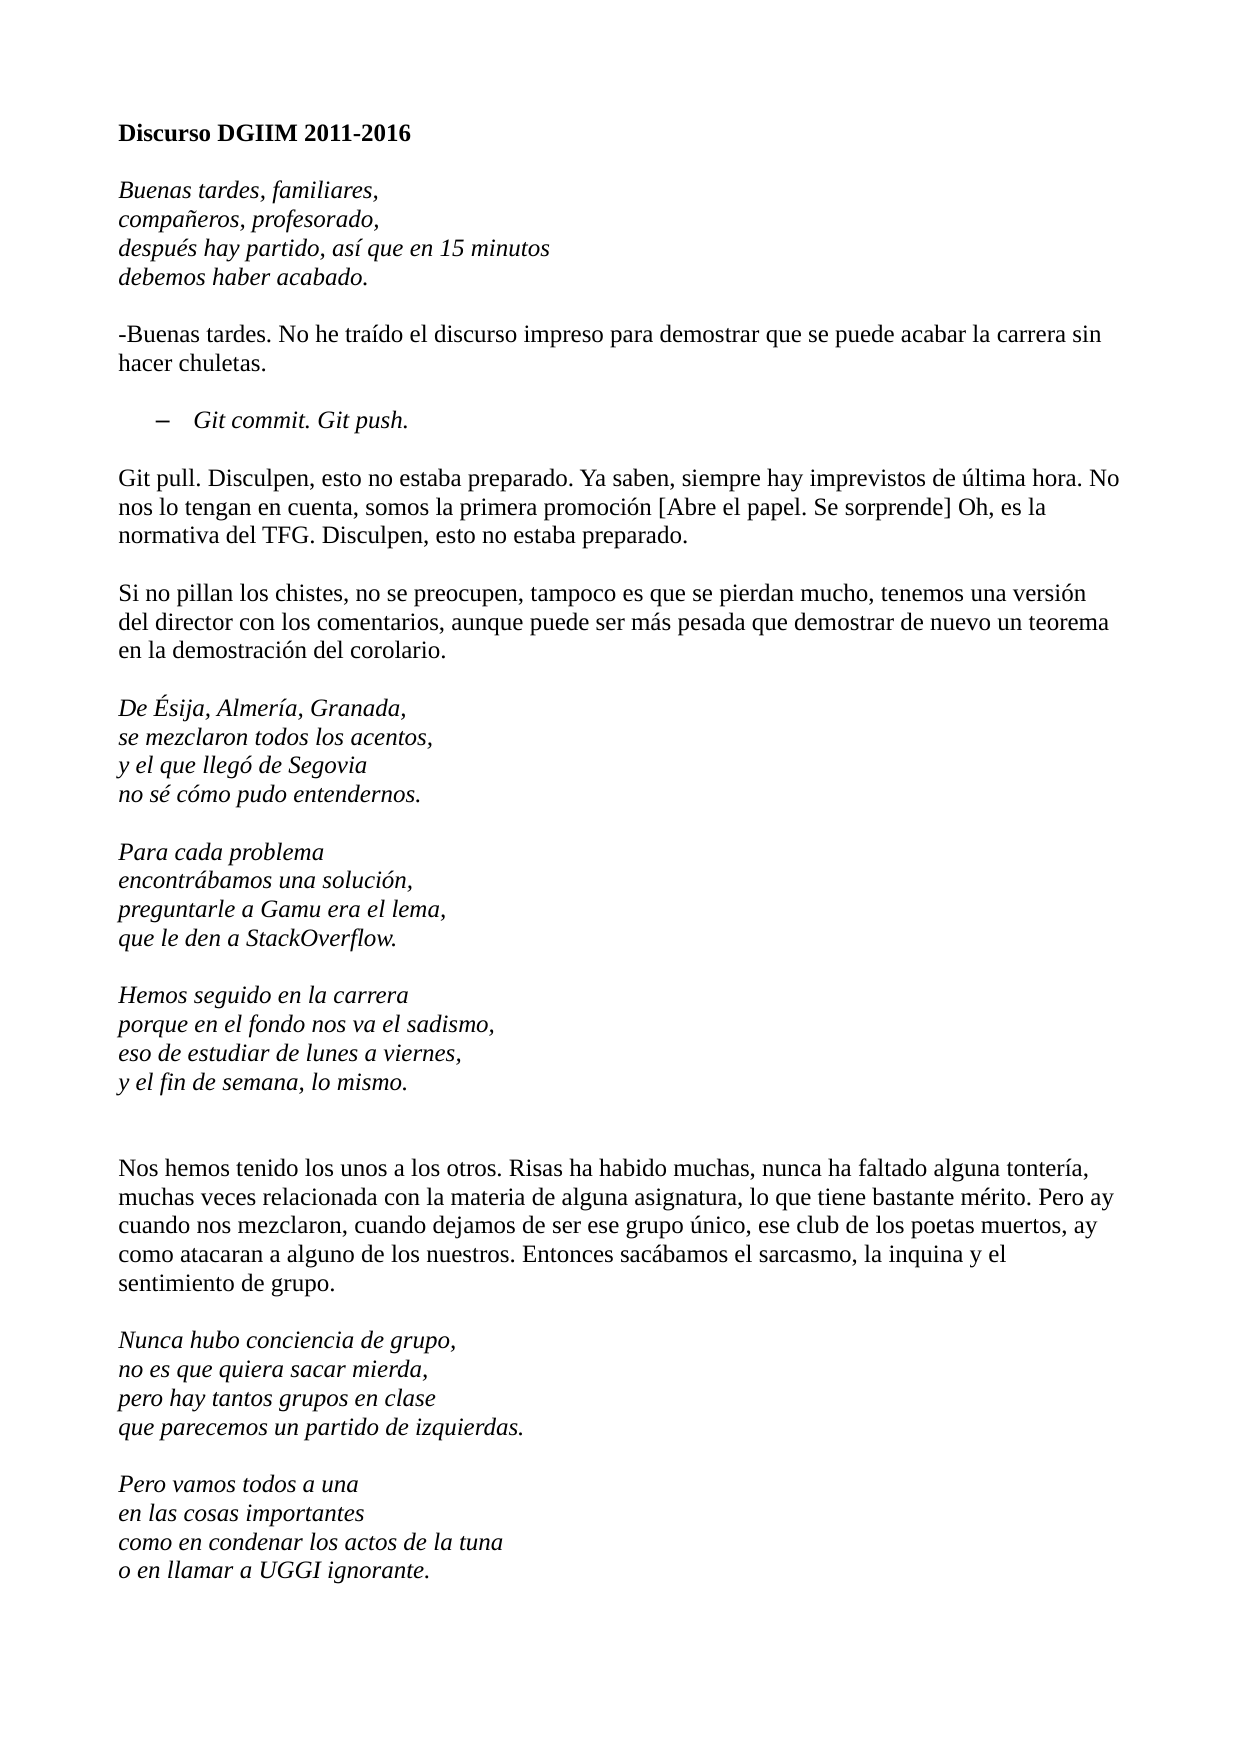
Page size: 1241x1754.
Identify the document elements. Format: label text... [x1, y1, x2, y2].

text Discurso DGIIM 2011-2016 [118, 118, 1122, 147]
text que le den a StackOverflow. [118, 923, 1122, 952]
text De Ésija, Almería, Granada, [118, 693, 1122, 722]
text encontrábamos una solución, [118, 866, 1122, 894]
list Git commit. Git push. [156, 406, 1122, 434]
text después hay partido, así que en 15 minutos [118, 233, 1122, 262]
text y el que llegó de Segovia [118, 751, 1122, 779]
text Nos hemos tenido los unos a los otros. Risas ha habido muchas, nunca ha faltado alguna tontería, muchas veces relacionada con la materia de alguna asignatura, lo que tiene bastante mérito. Pero ay cuando nos mezclaron, cuando dejamos de ser ese grupo único, ese club de los poetas muertos, ay como atacaran a alguno de los nuestros. Entonces sacábamos el sarcasmo, la inquina y el sentimiento de grupo. [118, 1153, 1122, 1297]
text o en llamar a UGGI ignorante. [118, 1556, 1122, 1584]
text Pero vamos todos a una [118, 1469, 1122, 1498]
text Si no pillan los chistes, no se preocupen, tampoco es que se pierdan mucho, tenemos una versión del director con los comentarios, aunque puede ser más pesada que demostrar de nuevo un teorema en la demostración del corolario. [118, 578, 1122, 664]
text compañeros, profesorado, [118, 204, 1122, 233]
text Para cada problema [118, 837, 1122, 866]
text Hemos seguido en la carrera [118, 981, 1122, 1009]
text no sé cómo pudo entendernos. [118, 779, 1122, 808]
text porque en el fondo nos va el sadismo, [118, 1009, 1122, 1038]
text eso de estudiar de lunes a viernes, [118, 1038, 1122, 1067]
text en las cosas importantes [118, 1498, 1122, 1527]
text que parecemos un partido de izquierdas. [118, 1412, 1122, 1441]
text Buenas tardes, familiares, [118, 176, 1122, 204]
text -Buenas tardes. No he traído el discurso impreso para demostrar que se puede acabar la carrera sin hacer chuletas. [118, 319, 1122, 377]
text no es que quiera sacar mierda, [118, 1354, 1122, 1383]
text y el fin de semana, lo mismo. [118, 1067, 1122, 1096]
text se mezclaron todos los acentos, [118, 722, 1122, 751]
text Nunca hubo conciencia de grupo, [118, 1326, 1122, 1354]
text Git pull. Disculpen, esto no estaba preparado. Ya saben, siempre hay imprevistos de última hora. No nos lo tengan en cuenta, somos la primera promoción [Abre el papel. Se sorprende] Oh, es la normativa del TFG. Disculpen, esto no estaba preparado. [118, 463, 1122, 549]
text preguntarle a Gamu era el lema, [118, 894, 1122, 923]
text pero hay tantos grupos en clase [118, 1383, 1122, 1412]
text como en condenar los actos de la tuna [118, 1527, 1122, 1556]
text debemos haber acabado. [118, 262, 1122, 291]
